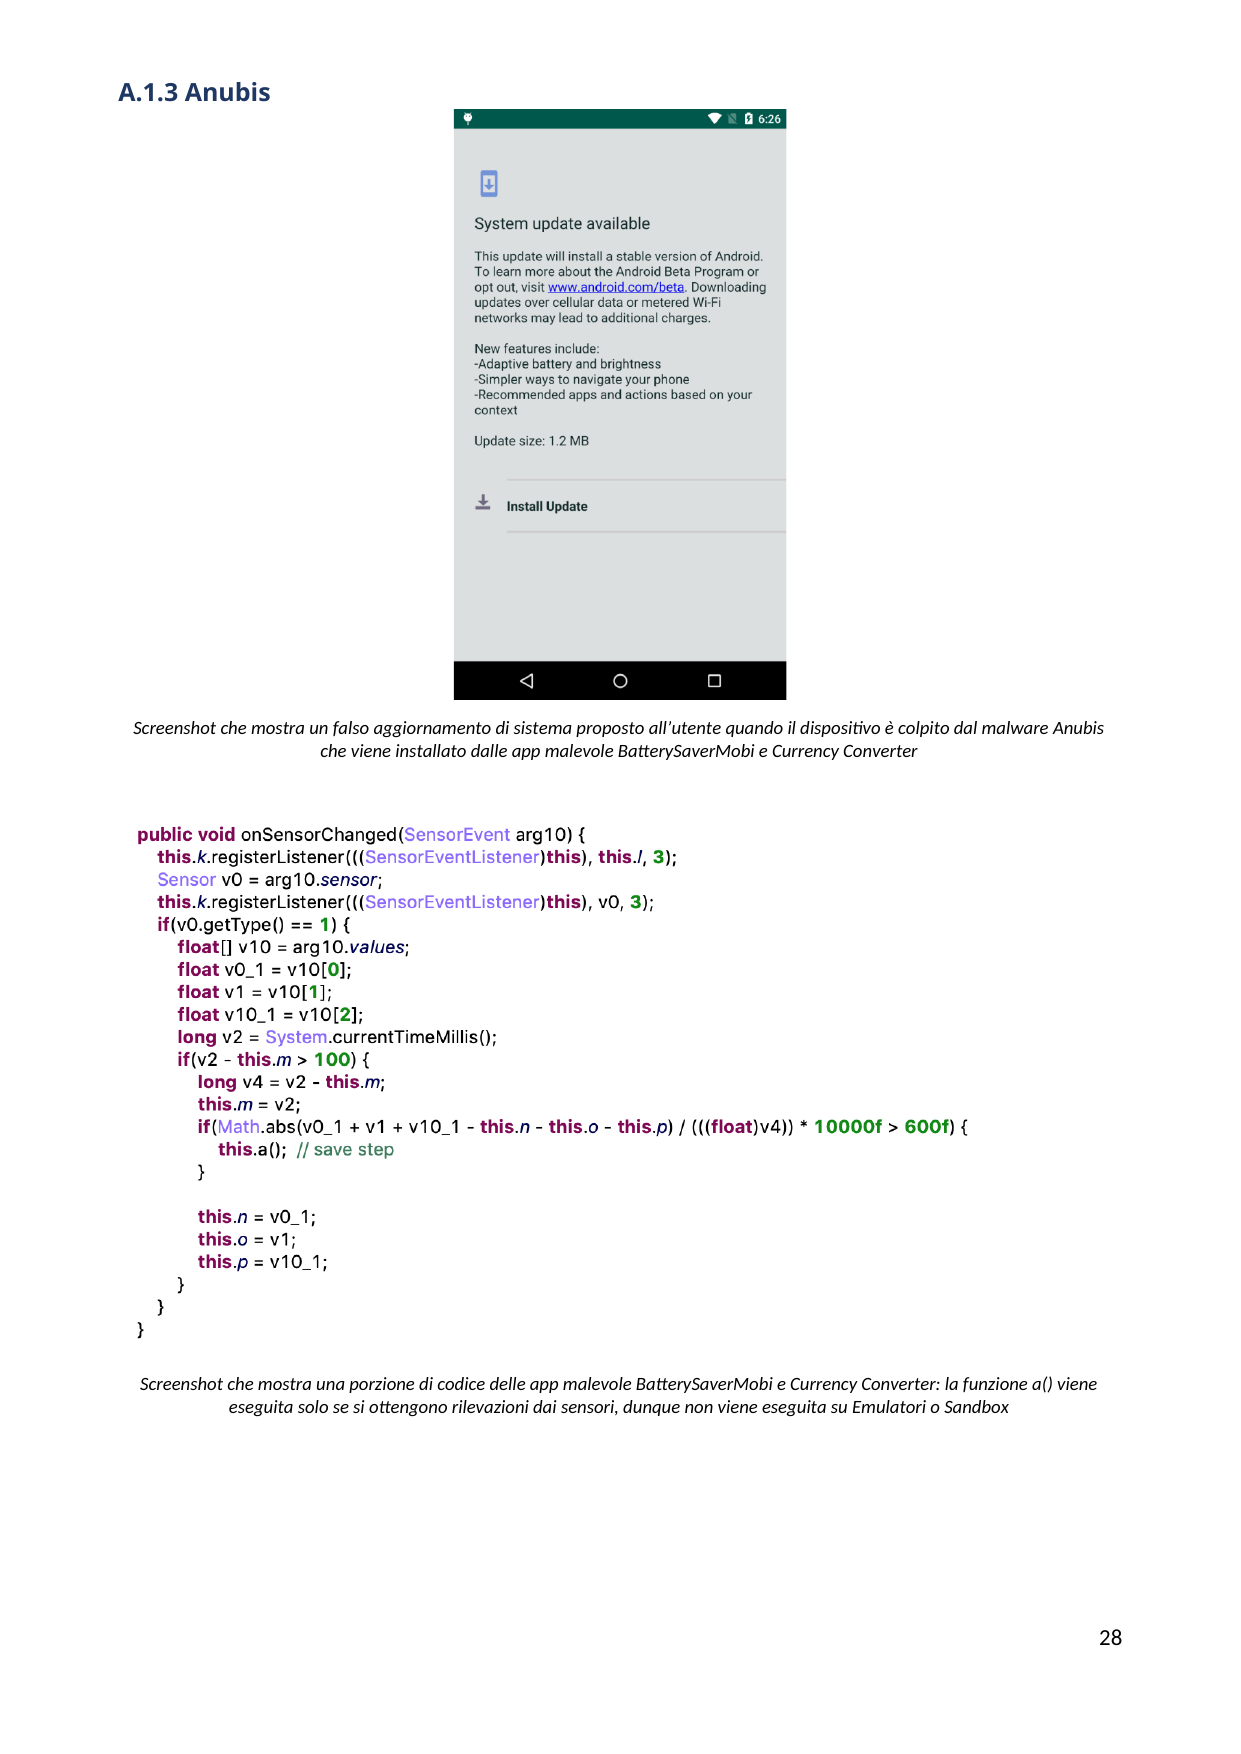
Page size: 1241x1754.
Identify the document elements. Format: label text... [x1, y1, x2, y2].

text Screenshot che mostra un falso aggiornamento di sistema proposto all’utente quando il dispositivo è colpito dal malware Anubis che viene installato dalle app malevole BatterySaverMobi e Currency Converter [118, 716, 1122, 762]
subtitle A.1.3 Anubis [118, 75, 1122, 109]
text Screenshot che mostra una porzione di codice delle app malevole BatterySaverMobi e Currency Converter: la funzione a() viene eseguita solo se si ottengono rilevazioni dai sensori, dunque non viene eseguita su Emulatori o Sandbox [118, 1372, 1122, 1418]
